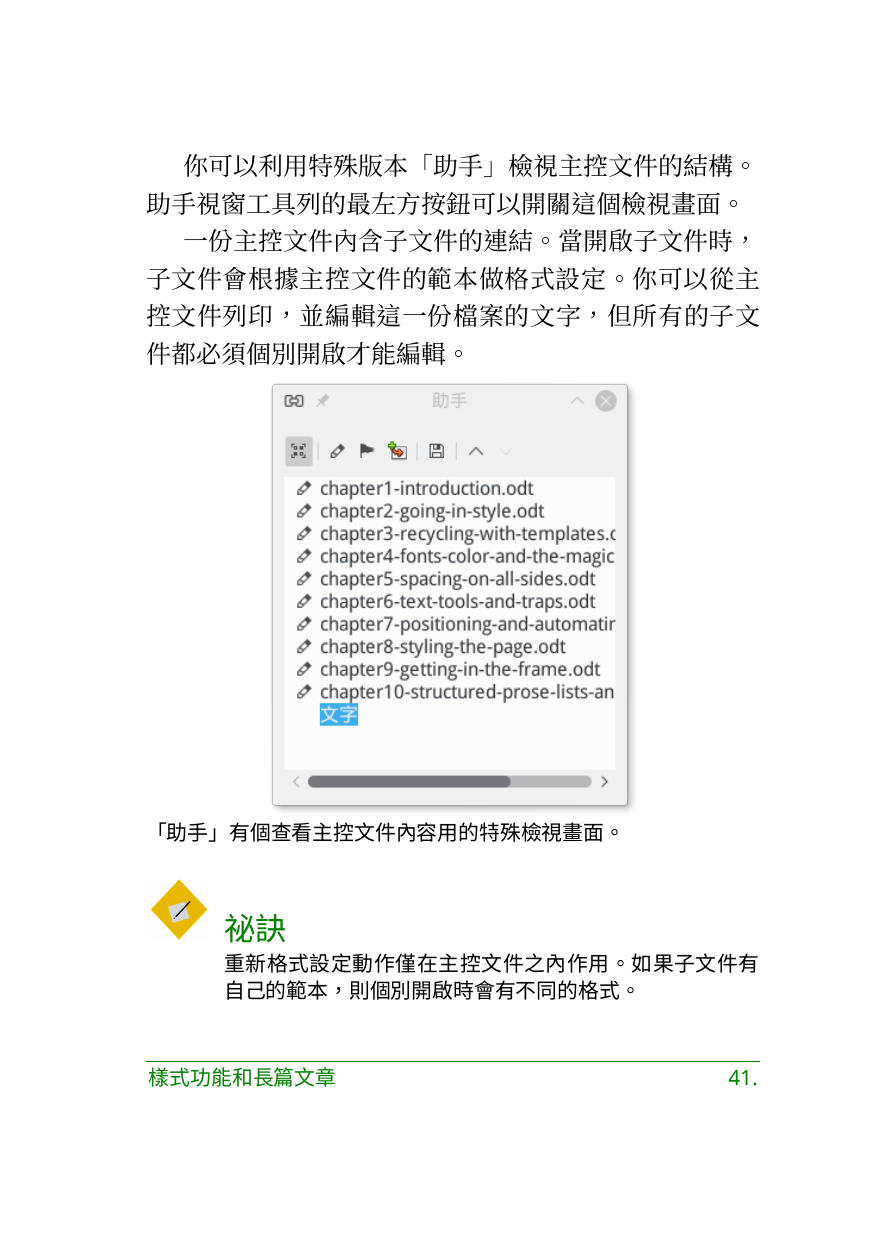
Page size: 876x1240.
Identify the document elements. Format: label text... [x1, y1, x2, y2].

table_cell 「助手」有個查看主控文件內容用的特殊檢視畫面。 [146, 811, 760, 846]
text 重新格式設定動作僅在主控文件之內作用。如果子文件有自己的範本，則個別開啟時會有不同的格式。 [224, 950, 760, 1004]
picture [146, 878, 210, 941]
text 你可以利用特殊版本「助手」檢視主控文件的結構。助手視窗工具列的最左方按鈕可以開關這個檢視畫面。 [146, 146, 760, 221]
table_header [643, 386, 760, 811]
picture [264, 376, 643, 821]
list 祕訣 [146, 877, 760, 950]
text 一份主控文件內含子文件的連結。當開啟子文件時，子文件會根據主控文件的範本做格式設定。你可以從主控文件列印，並編輯這一份檔案的文字，但所有的子文件都必須個別開啟才能編輯。 [146, 221, 760, 371]
table_header [146, 386, 264, 811]
